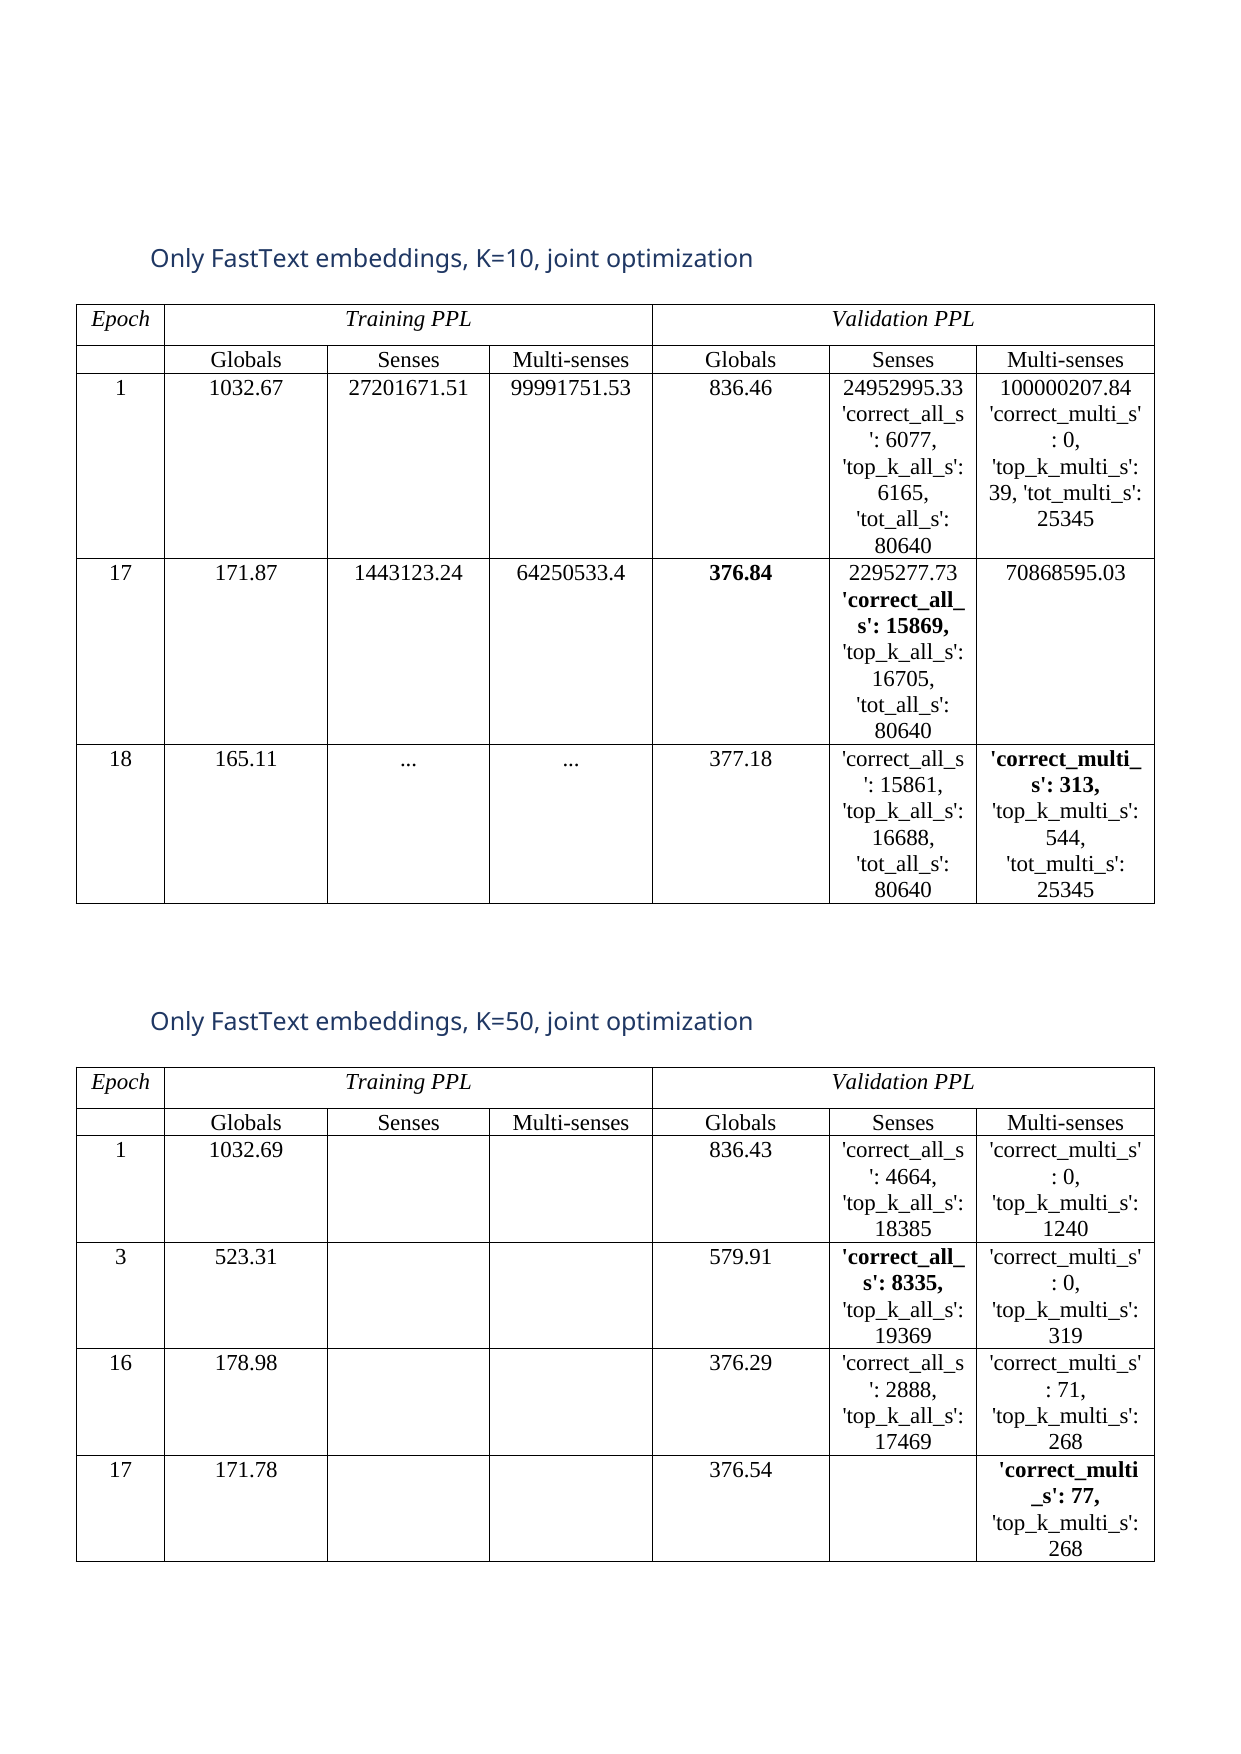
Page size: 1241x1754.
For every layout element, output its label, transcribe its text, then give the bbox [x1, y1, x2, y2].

table_cell [490, 1243, 652, 1348]
subtitle Only FastText embeddings, K=50, joint optimization [150, 1004, 1090, 1038]
table_cell 100000207.84 'correct_multi_s': 0, 'top_k_multi_s': 39, 'tot_multi_s': 25345 [977, 374, 1154, 558]
table_cell Globals [165, 1109, 327, 1135]
table_cell [77, 346, 164, 373]
table_cell 'correct_all_s': 15861, 'top_k_all_s': 16688, 'tot_all_s': 80640 [830, 745, 976, 903]
table_cell 'correct_multi_s': 0, 'top_k_multi_s': 1240 [977, 1136, 1154, 1242]
table_cell 523.31 [165, 1243, 327, 1348]
table_cell [830, 1456, 976, 1561]
table_cell 27201671.51 [328, 374, 489, 558]
table_cell 376.54 [653, 1456, 829, 1561]
table_cell 1443123.24 [328, 559, 489, 744]
table_cell Senses [830, 346, 976, 373]
table_cell 171.87 [165, 559, 327, 744]
table_cell 2295277.73 'correct_all_s': 15869, 'top_k_all_s': 16705, 'tot_all_s': 80640 [830, 559, 976, 744]
table_cell 17 [77, 559, 164, 744]
table_cell 'correct_multi_s': 71, 'top_k_multi_s': 268 [977, 1349, 1154, 1455]
table_cell 1032.69 [165, 1136, 327, 1242]
table_cell Globals [653, 1109, 829, 1135]
table_cell [490, 1456, 652, 1561]
table_cell 3 [77, 1243, 164, 1348]
table_cell Multi-senses [977, 346, 1154, 373]
table_header Epoch [77, 305, 164, 345]
table_cell Globals [653, 346, 829, 373]
table_cell [328, 1349, 489, 1455]
table_cell Globals [165, 346, 327, 373]
table_cell Multi-senses [977, 1109, 1154, 1135]
table_cell 17 [77, 1456, 164, 1561]
table_cell 1032.67 [165, 374, 327, 558]
table_cell 377.18 [653, 745, 829, 903]
table_cell 836.43 [653, 1136, 829, 1242]
table_cell Multi-senses [490, 1109, 652, 1135]
table_cell 579.91 [653, 1243, 829, 1348]
table_cell [328, 1243, 489, 1348]
table_cell Multi-senses [490, 346, 652, 373]
table_cell ... [328, 745, 489, 903]
table_cell 165.11 [165, 745, 327, 903]
table_cell 64250533.4 [490, 559, 652, 744]
table_cell 178.98 [165, 1349, 327, 1455]
table_cell Senses [328, 1109, 489, 1135]
table_cell 836.46 [653, 374, 829, 558]
table_cell 'correct_multi_s': 313, 'top_k_multi_s': 544, 'tot_multi_s': 25345 [977, 745, 1154, 903]
table_cell [490, 1136, 652, 1242]
table_cell [490, 1349, 652, 1455]
subtitle Only FastText embeddings, K=10, joint optimization [150, 241, 1090, 275]
table_header Training PPL [165, 1068, 652, 1108]
table_cell 376.29 [653, 1349, 829, 1455]
table_header Epoch [77, 1068, 164, 1108]
table_cell 171.78 [165, 1456, 327, 1561]
table_cell 376.84 [653, 559, 829, 744]
table_header Training PPL [165, 305, 652, 345]
table_cell 1 [77, 374, 164, 558]
table_cell [328, 1456, 489, 1561]
table_cell 99991751.53 [490, 374, 652, 558]
table_cell [328, 1136, 489, 1242]
table_cell 24952995.33 'correct_all_s': 6077, 'top_k_all_s': 6165, 'tot_all_s': 80640 [830, 374, 976, 558]
table_cell 16 [77, 1349, 164, 1455]
table_cell [77, 1109, 164, 1135]
table_cell 18 [77, 745, 164, 903]
table_cell ... [490, 745, 652, 903]
table_cell 'correct_all_s': 8335, 'top_k_all_s': 19369 [830, 1243, 976, 1348]
table_cell 'correct_all_s': 2888, 'top_k_all_s': 17469 [830, 1349, 976, 1455]
table_header Validation PPL [653, 1068, 1154, 1108]
table_cell 'correct_all_s': 4664, 'top_k_all_s': 18385 [830, 1136, 976, 1242]
table_cell 'correct_multi_s': 0, 'top_k_multi_s': 319 [977, 1243, 1154, 1348]
table_cell 'correct_multi_s': 77, 'top_k_multi_s': 268 [977, 1456, 1154, 1561]
table_cell 70868595.03 [977, 559, 1154, 744]
table_cell Senses [328, 346, 489, 373]
table_header Validation PPL [653, 305, 1154, 345]
table_cell Senses [830, 1109, 976, 1135]
table_cell 1 [77, 1136, 164, 1242]
